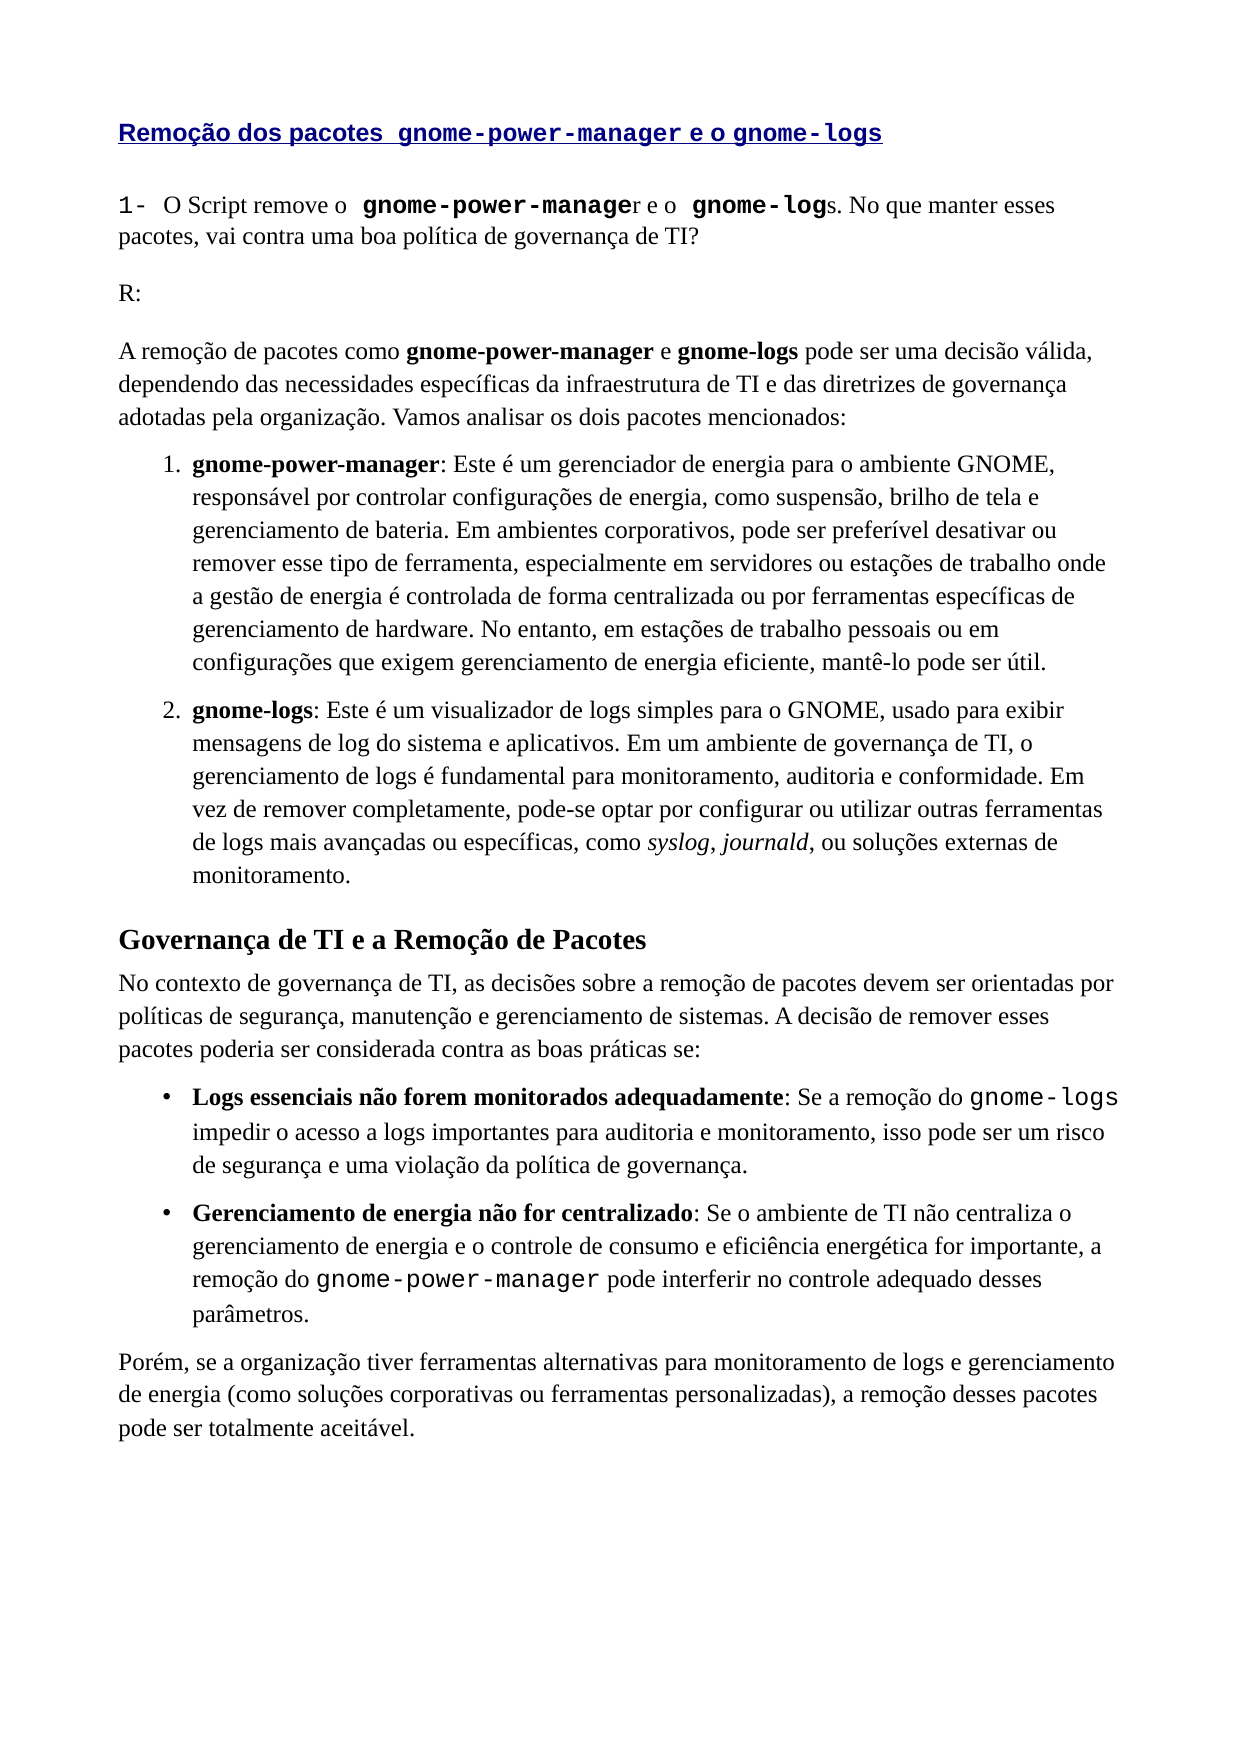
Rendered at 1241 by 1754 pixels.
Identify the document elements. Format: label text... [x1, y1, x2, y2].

list Gerenciamento de energia não for centralizado: Se o ambiente de TI não centraliza o gerenciamento de energia e o controle de consumo e eficiência energética for importante, a remoção do gnome-power-manager pode interferir no controle adequado desses parâmetros. [162, 1198, 1122, 1328]
list gnome-logs: Este é um visualizador de logs simples para o GNOME, usado para exibir mensagens de log do sistema e aplicativos. Em um ambiente de governança de TI, o gerenciamento de logs é fundamental para monitoramento, auditoria e conformidade. Em vez de remover completamente, pode-se optar por configurar ou utilizar outras ferramentas de logs mais avançadas ou específicas, como syslog, journald, ou soluções externas de monitoramento. [162, 695, 1122, 889]
list gnome-power-manager: Este é um gerenciador de energia para o ambiente GNOME, responsável por controlar configurações de energia, como suspensão, brilho de tela e gerenciamento de bateria. Em ambientes corporativos, pode ser preferível desativar ou remover esse tipo de ferramenta, especialmente em servidores ou estações de trabalho onde a gestão de energia é controlada de forma centralizada ou por ferramentas específicas de gerenciamento de hardware. No entanto, em estações de trabalho pessoais ou em configurações que exigem gerenciamento de energia eficiente, mantê-lo pode ser útil. [162, 449, 1122, 676]
text 1- O Script remove o gnome-power-manager e o gnome-logs. No que manter esses pacotes, vai contra uma boa política de governança de TI? [118, 190, 1122, 249]
text A remoção de pacotes como gnome-power-manager e gnome-logs pode ser uma decisão válida, dependendo das necessidades específicas da infraestrutura de TI e das diretrizes de governança adotadas pela organização. Vamos analisar os dois pacotes mencionados: [118, 336, 1122, 431]
text Porém, se a organização tiver ferramentas alternativas para monitoramento de logs e gerenciamento de energia (como soluções corporativas ou ferramentas personalizadas), a remoção desses pacotes pode ser totalmente aceitável. [118, 1347, 1122, 1441]
text R: [118, 278, 1122, 307]
list Logs essenciais não forem monitorados adequadamente: Se a remoção do gnome-logs impedir o acesso a logs importantes para auditoria e monitoramento, isso pode ser um risco de segurança e uma violação da política de governança. [162, 1082, 1122, 1179]
text No contexto de governança de TI, as decisões sobre a remoção de pacotes devem ser orientadas por políticas de segurança, manutenção e gerenciamento de sistemas. A decisão de remover esses pacotes poderia ser considerada contra as boas práticas se: [118, 968, 1122, 1063]
subtitle Remoção dos pacotes gnome-power-manager e o gnome-logs [118, 118, 1122, 149]
subtitle Governança de TI e a Remoção de Pacotes [118, 922, 1122, 956]
